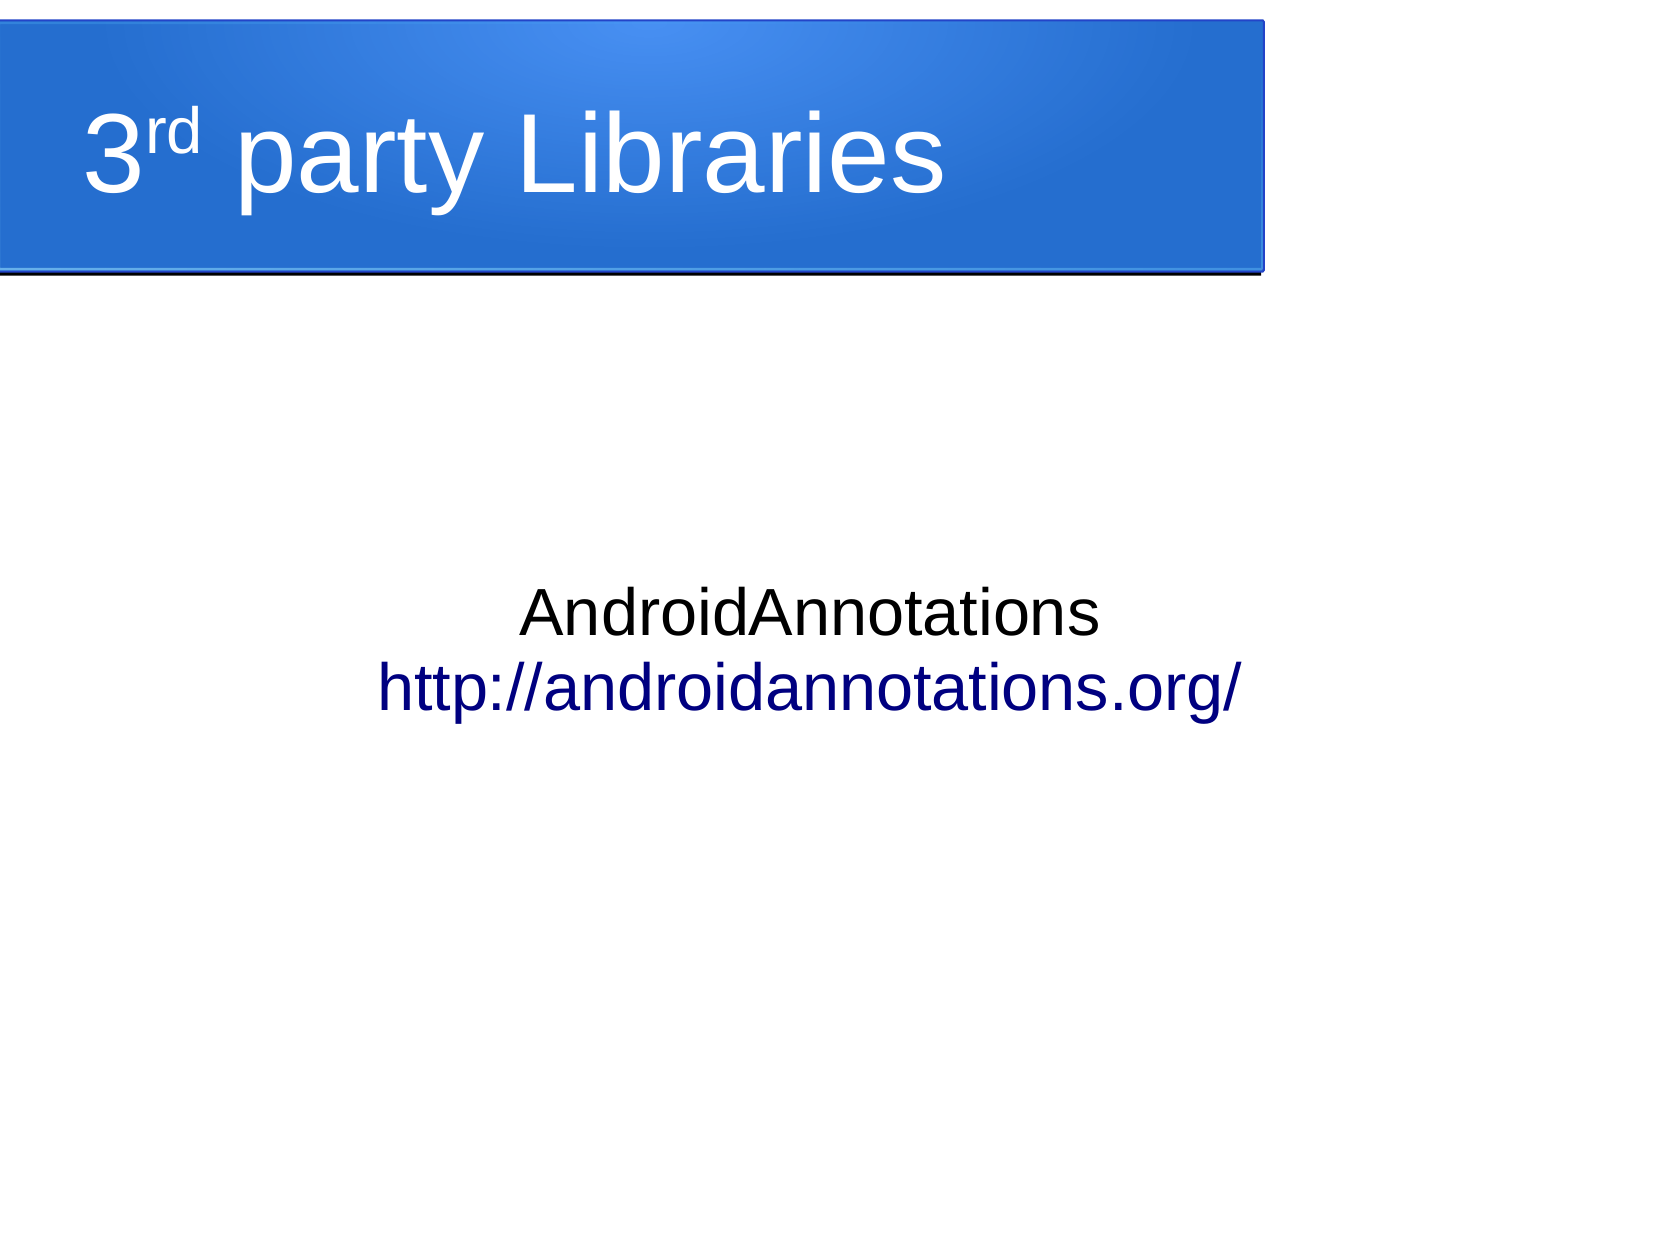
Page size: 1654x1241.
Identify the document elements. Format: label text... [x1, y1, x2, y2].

subtitle AndroidAnnotations http://androidannotations.org/ [82, 290, 1538, 1010]
title 3rd party Libraries [82, 49, 1250, 257]
